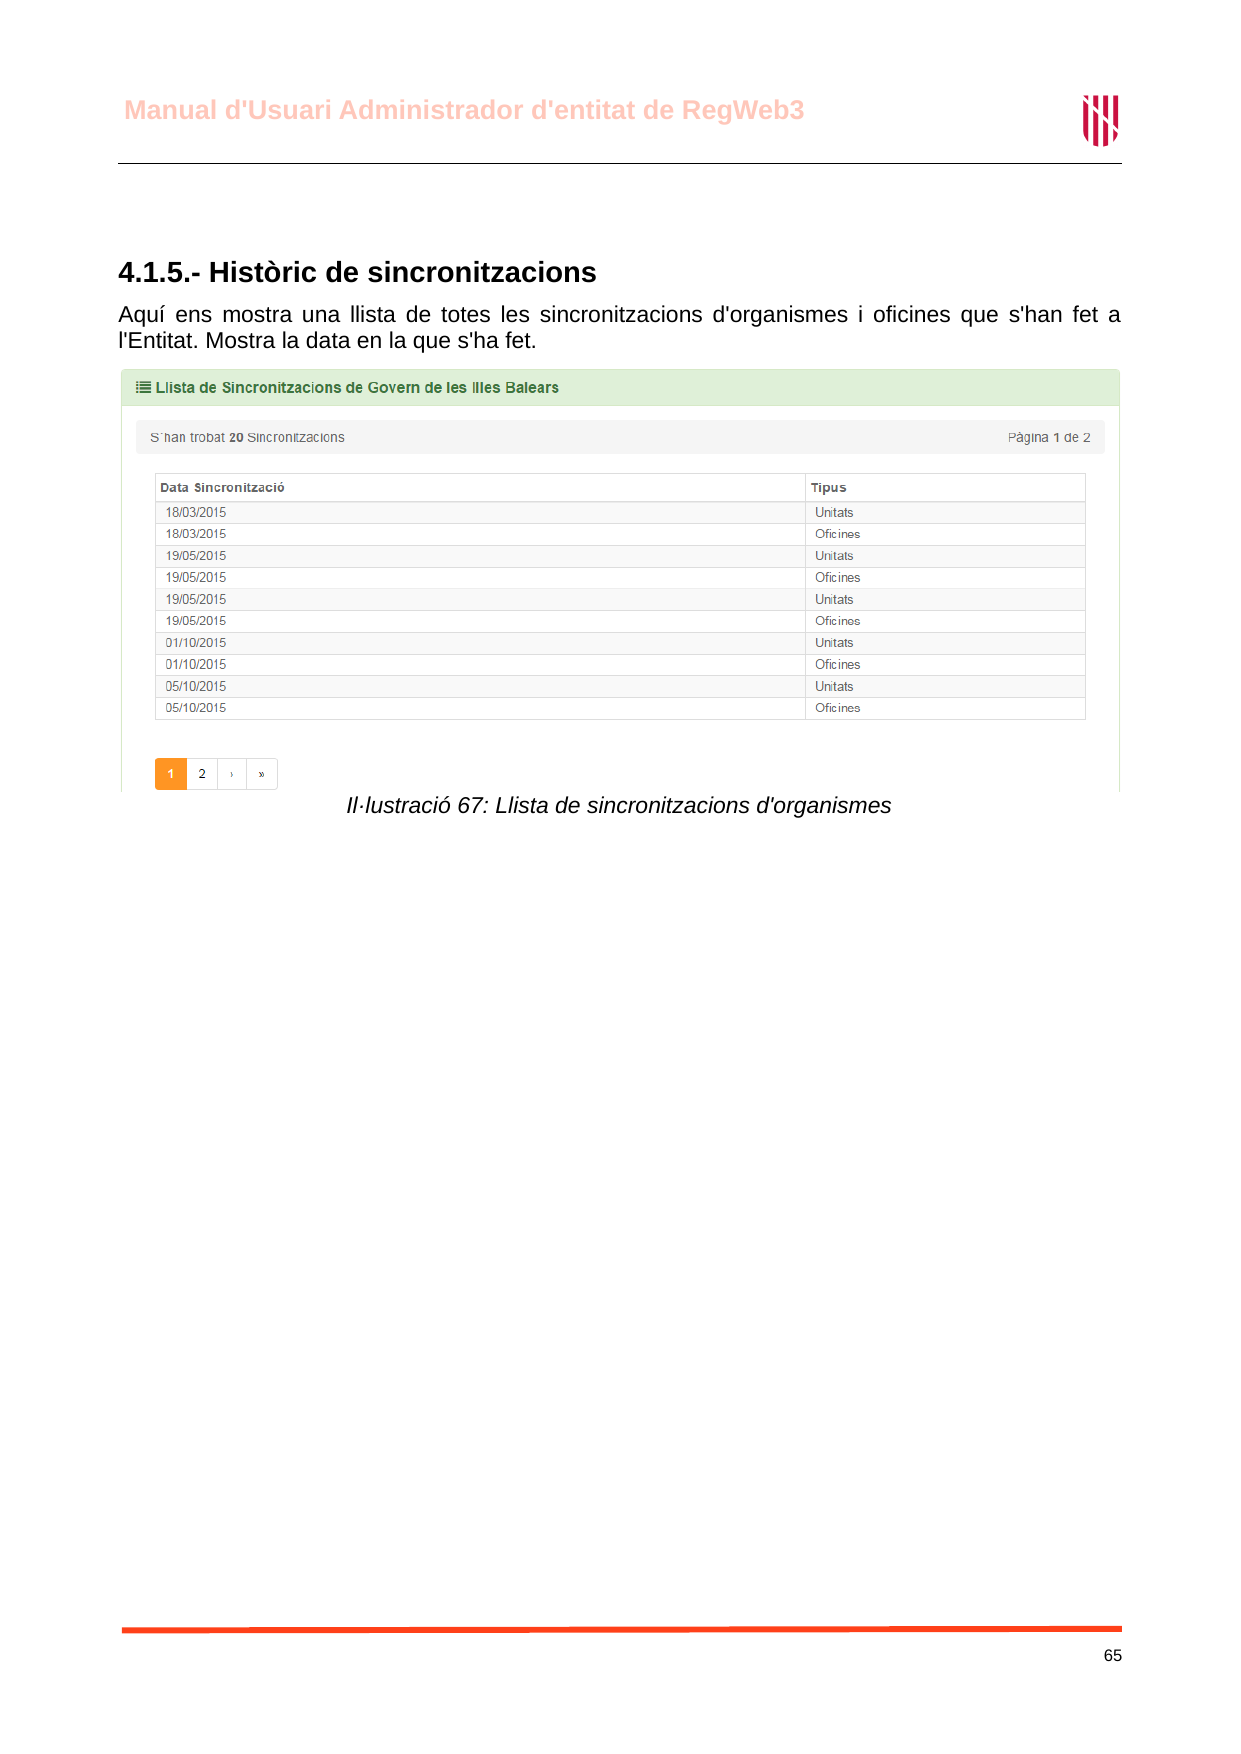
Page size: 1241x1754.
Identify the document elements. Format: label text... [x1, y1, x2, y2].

subtitle Històric de sincronitzacions [118, 254, 1122, 288]
picture [1080, 93, 1121, 148]
text Aquí ens mostra una llista de totes les sincronitzacions d'organismes i oficines que s'han fet a l'Entitat. Mostra la data en la que s'ha fet. [118, 301, 1122, 353]
subtitle Il·lustració 67: Llista de sincronitzacions d'organismes [118, 792, 1122, 818]
